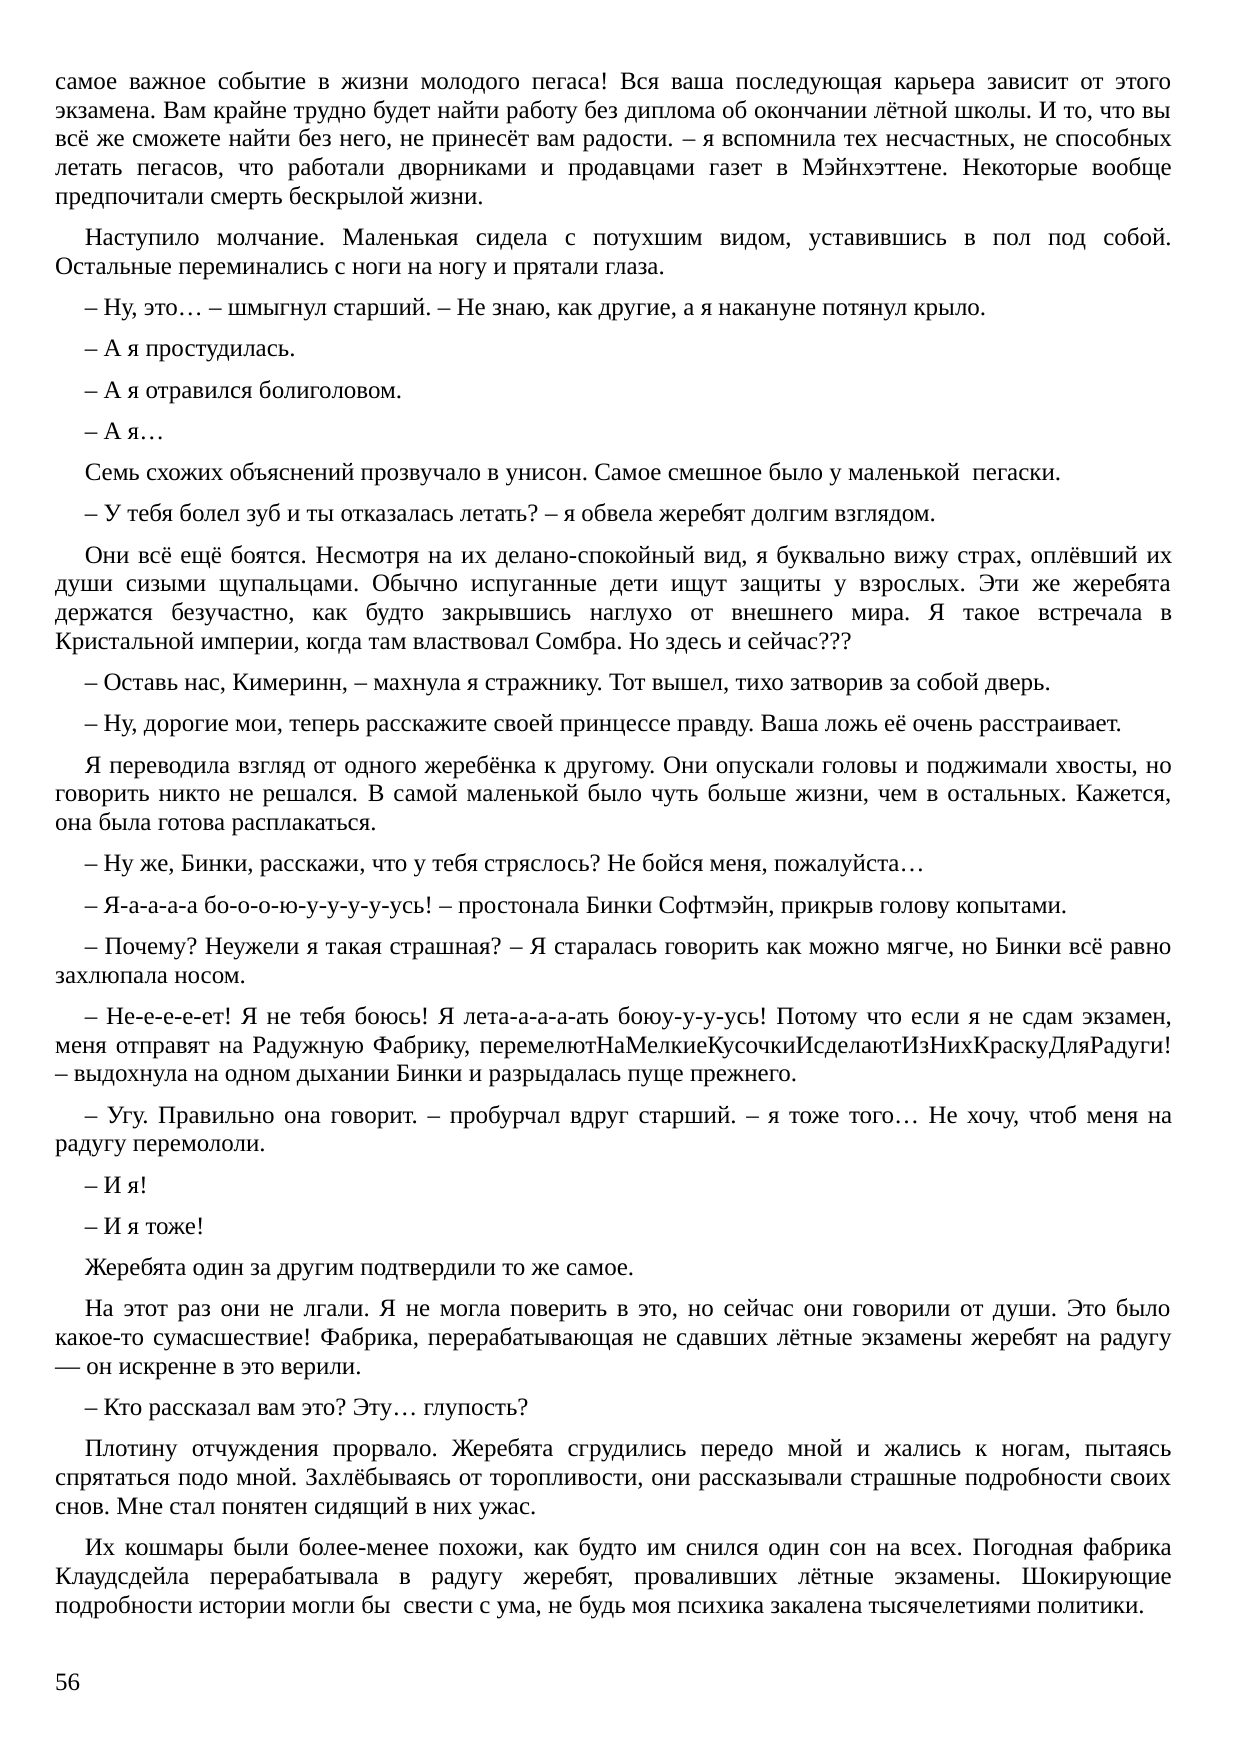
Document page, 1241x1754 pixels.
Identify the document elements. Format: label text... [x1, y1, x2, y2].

text Семь схожих объяснений прозвучало в унисон. Самое смешное было у маленькой пегаски. [55, 457, 1173, 486]
text – Ну, это… – шмыгнул старший. – Не знаю, как другие, а я накануне потянул крыло. [55, 292, 1173, 321]
text – Не-е-е-е-ет! Я не тебя боюсь! Я лета-а-а-а-ать боюу-у-у-усь! Потому что если я не сдам экзамен, меня отправят на Радужную Фабрику, перемелютНаМелкиеКусочкиИсделаютИзНихКраскуДляРадуги! – выдохнула на одном дыхании Бинки и разрыдалась пуще прежнего. [55, 1001, 1173, 1087]
text – А я простудилась. [55, 333, 1173, 362]
text – Я-а-а-а-а бо-о-о-ю-у-у-у-у-усь! – простонала Бинки Софтмэйн, прикрыв голову копытами. [55, 890, 1173, 918]
text Наступило молчание. Маленькая сидела с потухшим видом, уставившись в пол под собой. Остальные переминались с ноги на ногу и прятали глаза. [55, 222, 1173, 280]
text Они всё ещё боятся. Несмотря на их делано-спокойный вид, я буквально вижу страх, оплёвший их души сизыми щупальцами. Обычно испуганные дети ищут защиты у взрослых. Эти же жеребята держатся безучастно, как будто закрывшись наглухо от внешнего мира. Я такое встречала в Кристальной империи, когда там властвовал Сомбра. Но здесь и сейчас??? [55, 540, 1173, 655]
text – Ну же, Бинки, расскажи, что у тебя стряслось? Не бойся меня, пожалуйста… [55, 848, 1173, 877]
text Плотину отчуждения прорвало. Жеребята сгрудились передо мной и жались к ногам, пытаясь спрятаться подо мной. Захлёбываясь от торопливости, они рассказывали страшные подробности своих снов. Мне стал понятен сидящий в них ужас. [55, 1433, 1173, 1520]
text Я переводила взгляд от одного жеребёнка к другому. Они опускали головы и поджимали хвосты, но говорить никто не решался. В самой маленькой было чуть больше жизни, чем в остальных. Кажется, она была готова расплакаться. [55, 750, 1173, 836]
text – Угу. Правильно она говорит. – пробурчал вдруг старший. – я тоже того… Не хочу, чтоб меня на радугу перемололи. [55, 1100, 1173, 1157]
text Жеребята один за другим подтвердили то же самое. [55, 1252, 1173, 1281]
text самое важное событие в жизни молодого пегаса! Вся ваша последующая карьера зависит от этого экзамена. Вам крайне трудно будет найти работу без диплома об окончании лётной школы. И то, что вы всё же сможете найти без него, не принесёт вам радости. – я вспомнила тех несчастных, не способных летать пегасов, что работали дворниками и продавцами газет в Мэйнхэттене. Некоторые вообще предпочитали смерть бескрылой жизни. [55, 66, 1173, 210]
text – Кто рассказал вам это? Эту… глупость? [55, 1392, 1173, 1421]
text На этот раз они не лгали. Я не могла поверить в это, но сейчас они говорили от души. Это было какое-то сумасшествие! Фабрика, перерабатывающая не сдавших лётные экзамены жеребят на радугу — он искренне в это верили. [55, 1293, 1173, 1380]
text – А я… [55, 416, 1173, 445]
text – У тебя болел зуб и ты отказалась летать? – я обвела жеребят долгим взглядом. [55, 498, 1173, 527]
text – И я! [55, 1170, 1173, 1198]
text – А я отравился болиголовом. [55, 375, 1173, 403]
text – Оставь нас, Кимеринн, – махнула я стражнику. Тот вышел, тихо затворив за собой дверь. [55, 667, 1173, 696]
text – Ну, дорогие мои, теперь расскажите своей принцессе правду. Ваша ложь её очень расстраивает. [55, 708, 1173, 737]
text – И я тоже! [55, 1211, 1173, 1240]
text Их кошмары были более-менее похожи, как будто им снился один сон на всех. Погодная фабрика Клаудсдейла перерабатывала в радугу жеребят, проваливших лётные экзамены. Шокирующие подробности истории могли бы свести с ума, не будь моя психика закалена тысячелетиями политики. [55, 1532, 1173, 1618]
text – Почему? Неужели я такая страшная? – Я старалась говорить как можно мягче, но Бинки всё равно захлюпала носом. [55, 931, 1173, 988]
